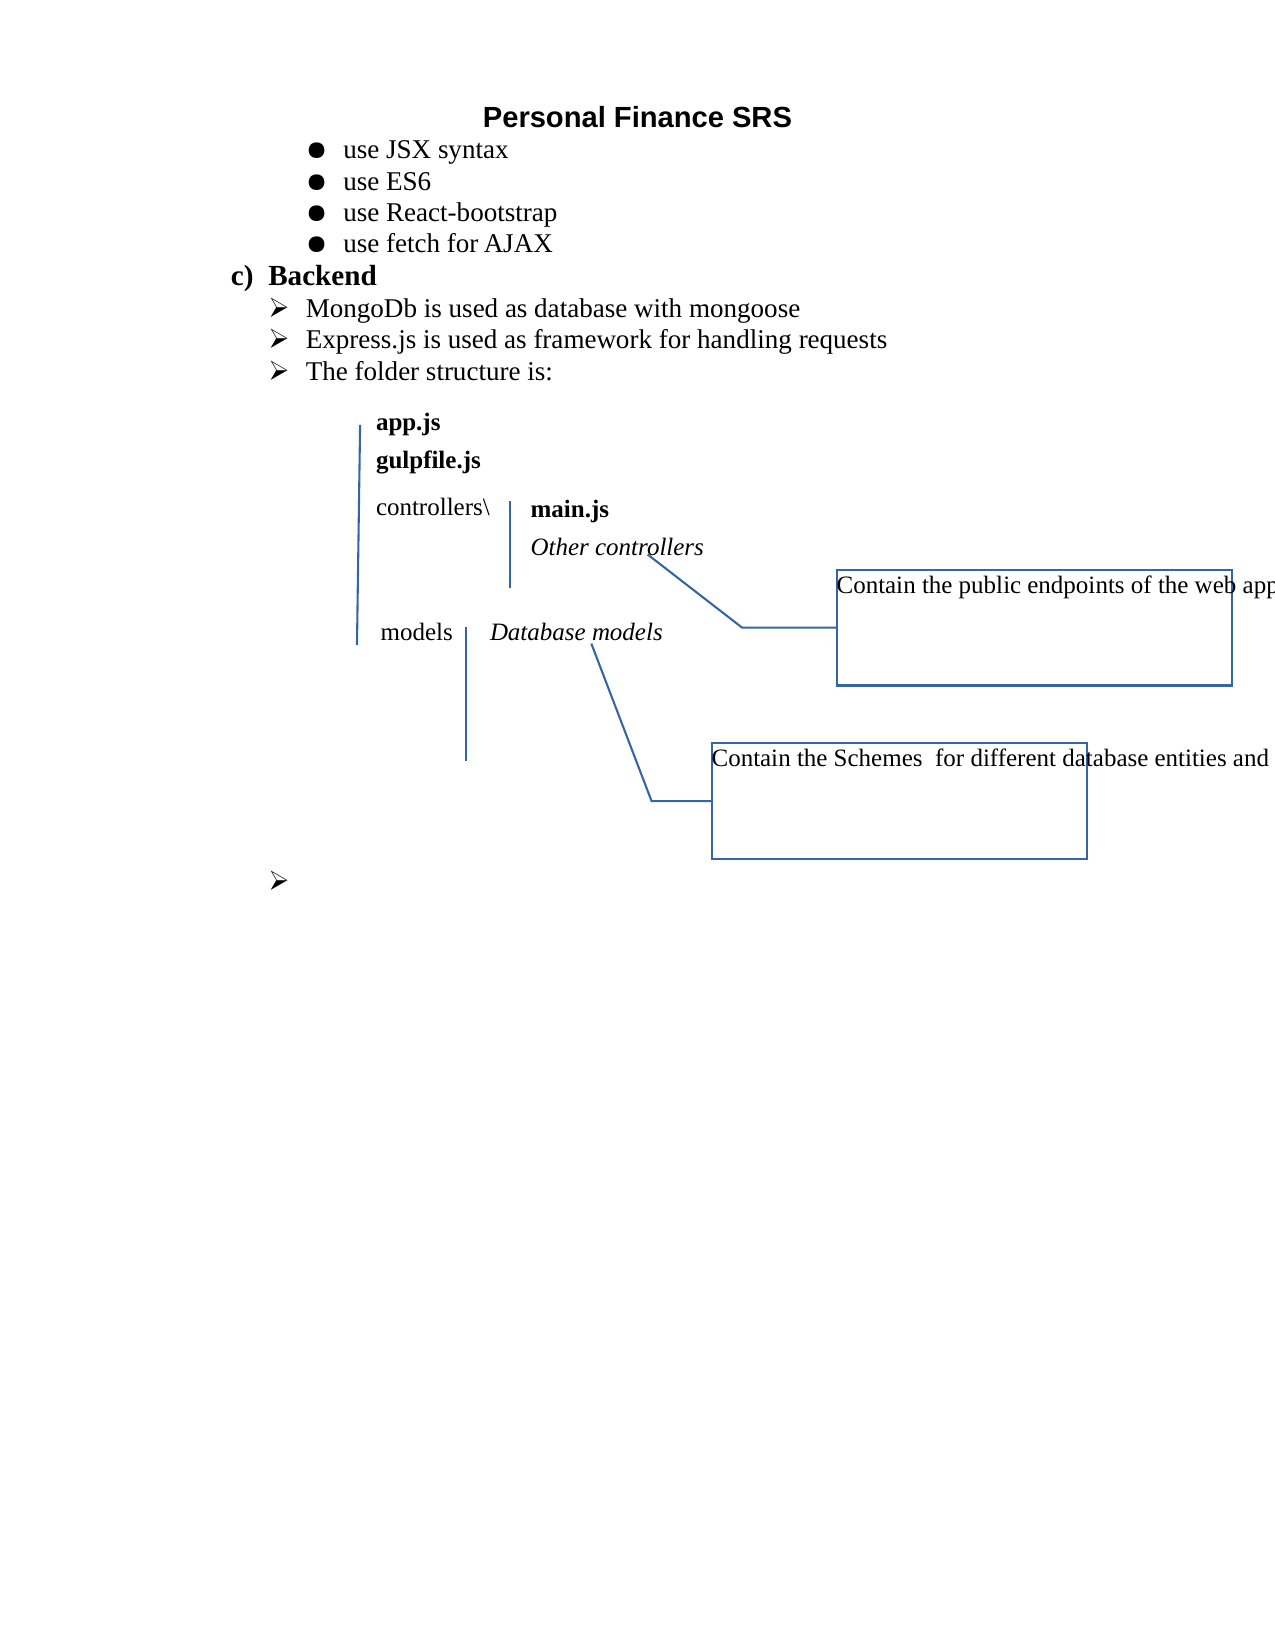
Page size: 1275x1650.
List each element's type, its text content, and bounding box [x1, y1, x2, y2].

text main.js [530, 494, 640, 523]
list Express.js is used as framework for handling requests [268, 323, 1157, 354]
text gulpfile.js [376, 447, 485, 474]
text app.js [376, 407, 485, 436]
text Database models [490, 617, 669, 646]
list The folder structure is: [268, 354, 1157, 386]
list use fetch for AJAX [306, 227, 1157, 258]
list Backend [231, 258, 1157, 292]
text models [380, 617, 490, 646]
list use ES6 [306, 165, 1157, 196]
text controllers\ [376, 492, 510, 521]
list use JSX syntax [306, 133, 1157, 165]
list MongoDb is used as database with mongoose [268, 292, 1157, 323]
list use React-bootstrap [306, 196, 1157, 227]
text Other controllers [530, 532, 749, 561]
